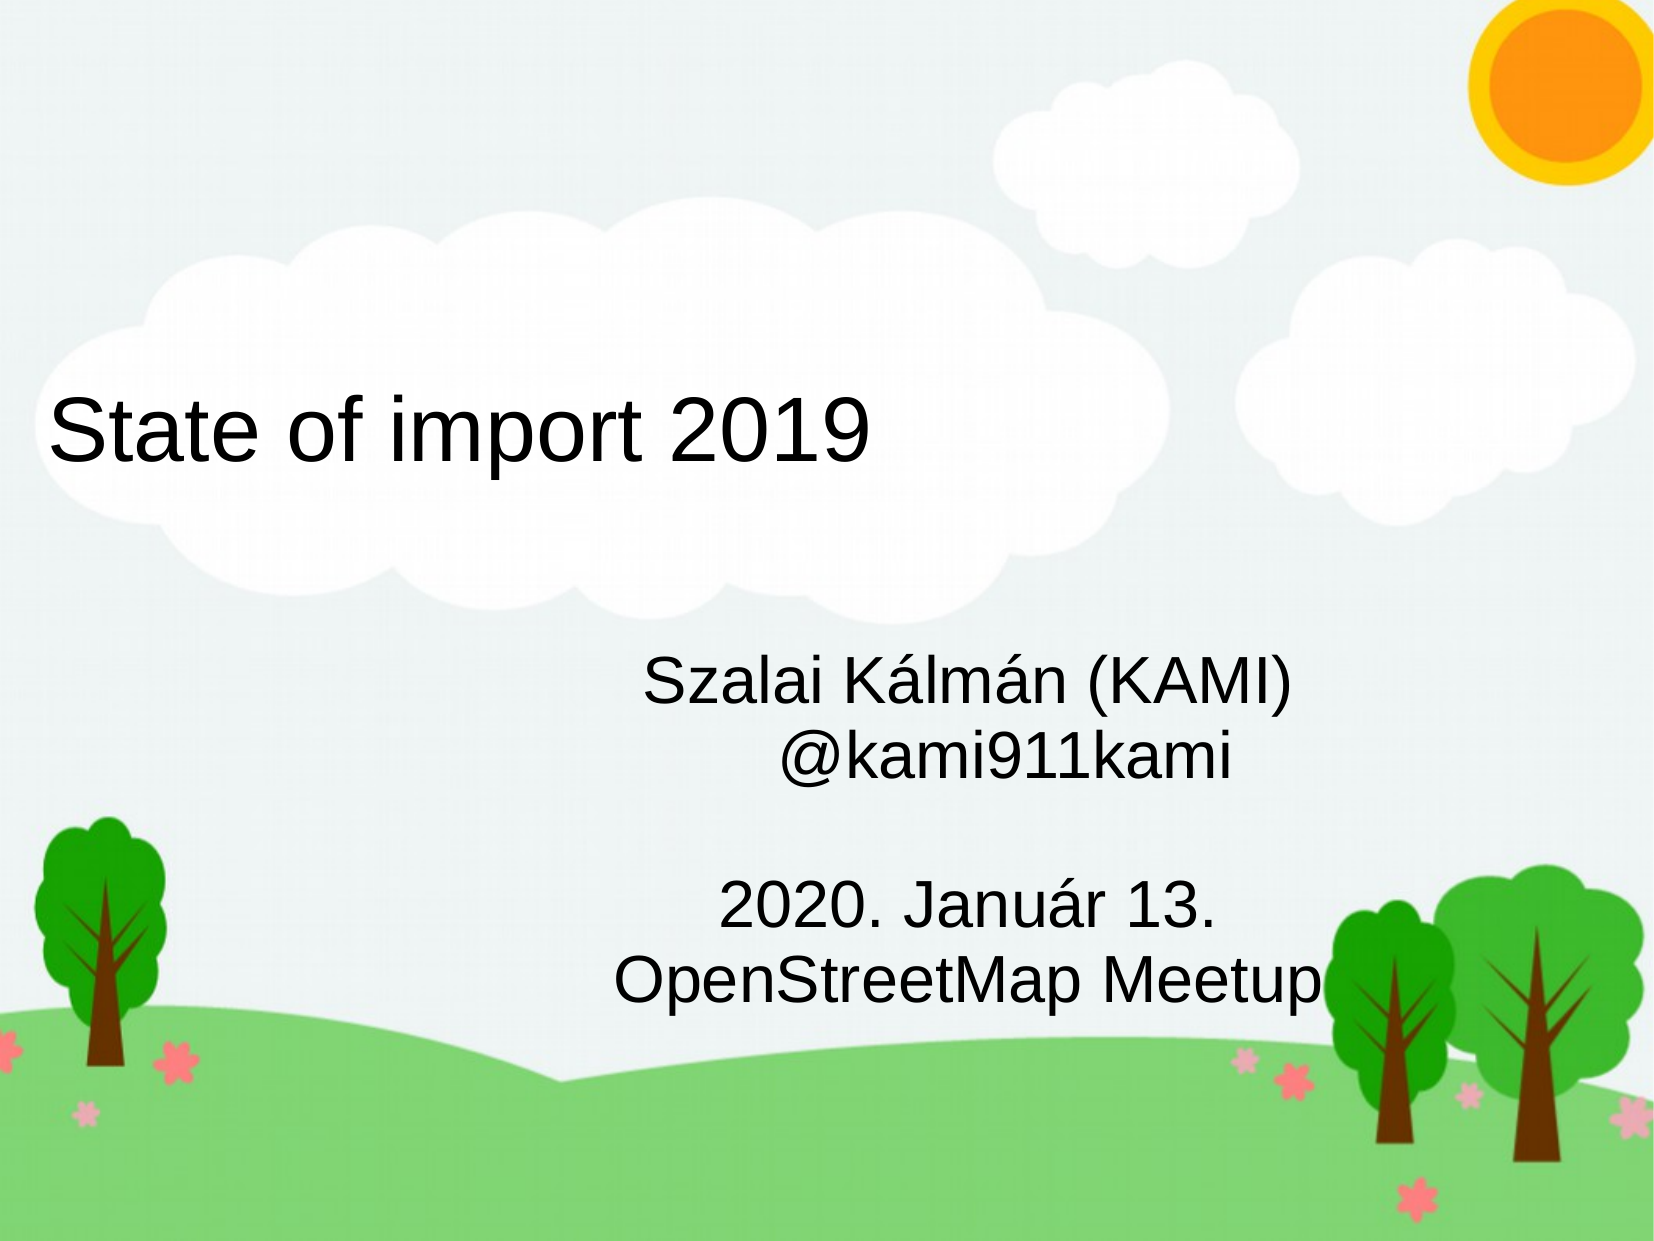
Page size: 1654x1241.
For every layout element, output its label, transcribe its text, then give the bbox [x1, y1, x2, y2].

picture [0, 0, 1654, 1241]
subtitle Szalai Kálmán (KAMI) @kami911kami 2020. Január 13. OpenStreetMap Meetup [543, 642, 1394, 1017]
title State of import 2019 [47, 283, 1512, 577]
